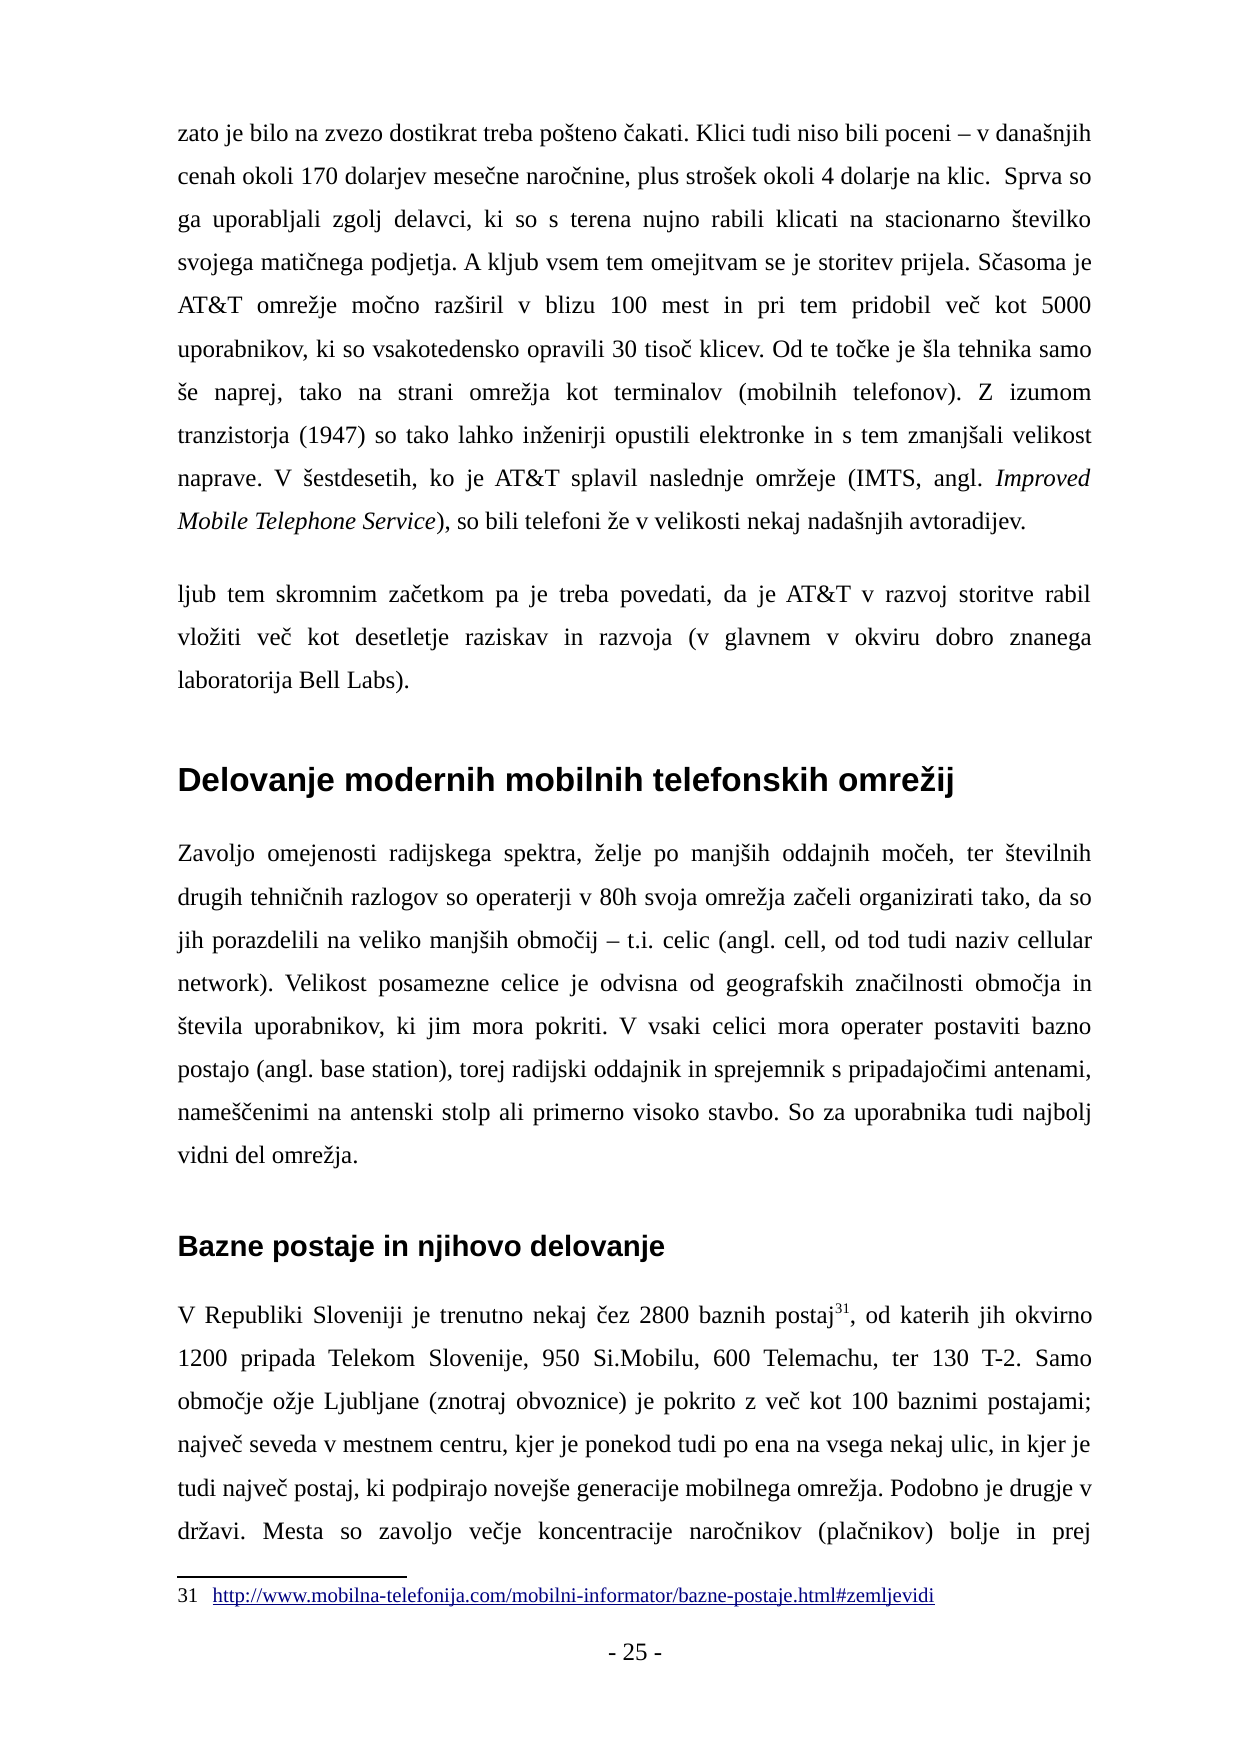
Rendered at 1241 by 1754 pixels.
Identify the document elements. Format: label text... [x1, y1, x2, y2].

text ljub tem skromnim začetkom pa je treba povedati, da je AT&T v razvoj storitve rabil vložiti več kot desetletje raziskav in razvoja (v glavnem v okviru dobro znanega laboratorija Bell Labs). [177, 579, 1093, 694]
text zato je bilo na zvezo dostikrat treba pošteno čakati. Klici tudi niso bili poceni – v današnjih cenah okoli 170 dolarjev mesečne naročnine, plus strošek okoli 4 dolarje na klic. Sprva so ga uporabljali zgolj delavci, ki so s terena nujno rabili klicati na stacionarno številko svojega matičnega podjetja. A kljub vsem tem omejitvam se je storitev prijela. Sčasoma je AT&T omrežje močno razširil v blizu 100 mest in pri tem pridobil več kot 5000 uporabnikov, ki so vsakotedensko opravili 30 tisoč klicev. Od te točke je šla tehnika samo še naprej, tako na strani omrežja kot terminalov (mobilnih telefonov). Z izumom tranzistorja (1947) so tako lahko inženirji opustili elektronke in s tem zmanjšali velikost naprave. V šestdesetih, ko je AT&T splavil naslednje omržeje (IMTS, angl. Improved Mobile Telephone Service), so bili telefoni že v velikosti nekaj nadašnjih avtoradijev. [177, 118, 1093, 535]
subtitle Delovanje modernih mobilnih telefonskih omrežij [177, 760, 1093, 798]
text Zavoljo omejenosti radijskega spektra, želje po manjših oddajnih močeh, ter številnih drugih tehničnih razlogov so operaterji v 80h svoja omrežja začeli organizirati tako, da so jih porazdelili na veliko manjših območij – t.i. celic (angl. cell, od tod tudi naziv cellular network). Velikost posamezne celice je odvisna od geografskih značilnosti območja in števila uporabnikov, ki jim mora pokriti. V vsaki celici mora operater postaviti bazno postajo (angl. base station), torej radijski oddajnik in sprejemnik s pripadajočimi antenami, nameščenimi na antenski stolp ali primerno visoko stavbo. So za uporabnika tudi najbolj vidni del omrežja. [177, 838, 1093, 1169]
text V Republiki Sloveniji je trenutno nekaj čez 2800 baznih postaj, od katerih jih okvirno 1200 pripada Telekom Slovenije, 950 Si.Mobilu, 600 Telemachu, ter 130 T-2. Samo območje ožje Ljubljane (znotraj obvoznice) je pokrito z več kot 100 baznimi postajami; največ seveda v mestnem centru, kjer je ponekod tudi po ena na vsega nekaj ulic, in kjer je tudi največ postaj, ki podpirajo novejše generacije mobilnega omrežja. Podobno je drugje v državi. Mesta so zavoljo večje koncentracije naročnikov (plačnikov) bolje in prej [177, 1300, 1093, 1544]
text http://www.mobilna-telefonija.com/mobilni-informator/bazne-postaje.html#zemljevidi [177, 1583, 1093, 1607]
subtitle Bazne postaje in njihovo delovanje [177, 1228, 1093, 1262]
